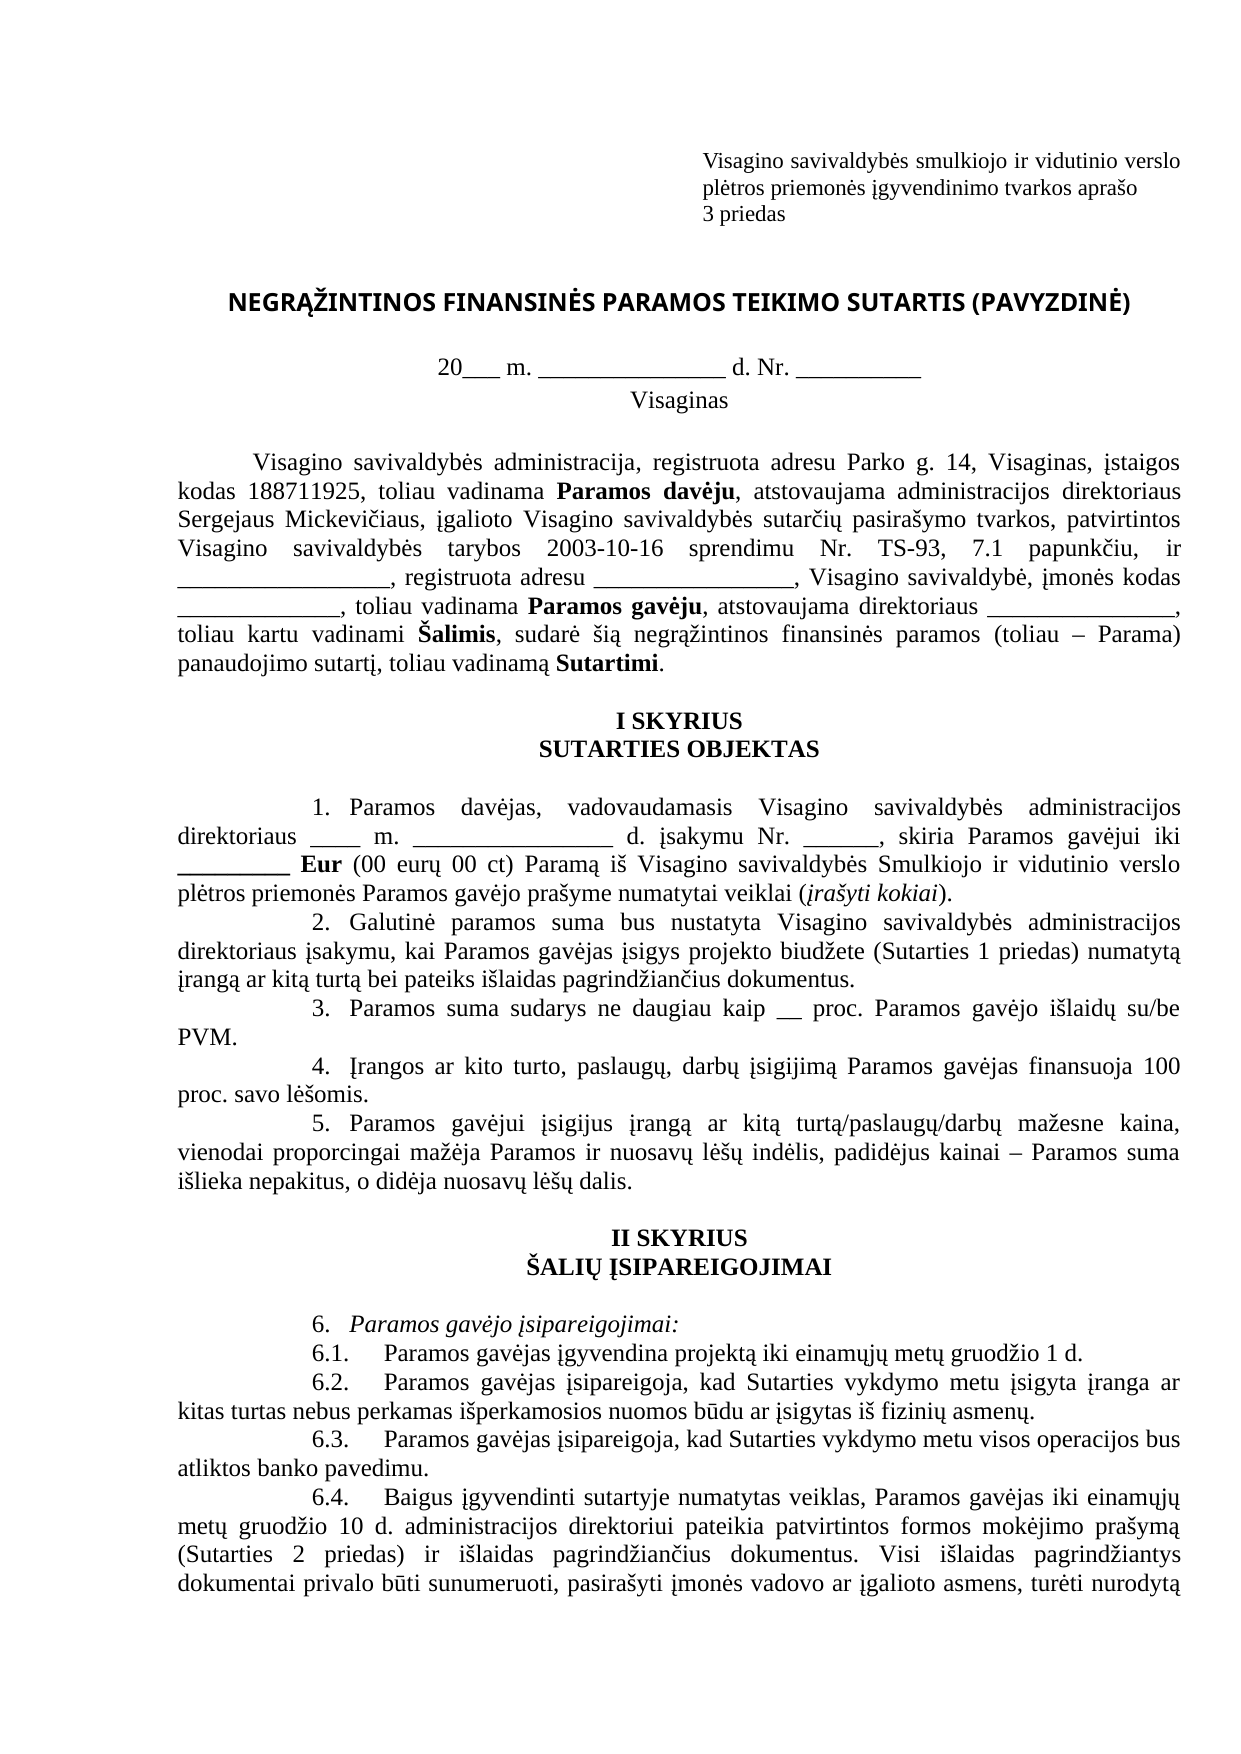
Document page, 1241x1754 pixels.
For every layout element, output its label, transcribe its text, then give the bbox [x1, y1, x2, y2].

text 2. Galutinė paramos suma bus nustatyta Visagino savivaldybės administracijos direktoriaus įsakymu, kai Paramos gavėjas įsigys projekto biudžete (Sutarties 1 priedas) numatytą įrangą ar kitą turtą bei pateiks išlaidas pagrindžiančius dokumentus. [177, 907, 1181, 993]
text 5. Paramos gavėjui įsigijus įrangą ar kitą turtą/paslaugų/darbų mažesne kaina, vienodai proporcingai mažėja Paramos ir nuosavų lėšų indėlis, padidėjus kainai – Paramos suma išlieka nepakitus, o didėja nuosavų lėšų dalis. [177, 1108, 1181, 1194]
text II SKYRIUS [177, 1223, 1181, 1252]
text 20___ m. _______________ d. Nr. __________ [177, 352, 1181, 381]
text 6.2. Paramos gavėjas įsipareigoja, kad Sutarties vykdymo metu įsigyta įranga ar kitas turtas nebus perkamas išperkamosios nuomos būdu ar įsigytas iš fizinių asmenų. [177, 1367, 1181, 1424]
text ŠALIŲ ĮSIPAREIGOJIMAI [177, 1252, 1181, 1281]
text 6.4. Baigus įgyvendinti sutartyje numatytas veiklas, Paramos gavėjas iki einamųjų metų gruodžio 10 d. administracijos direktoriui pateikia patvirtintos formos mokėjimo prašymą (Sutarties 2 priedas) ir išlaidas pagrindžiančius dokumentus. Visi išlaidas pagrindžiantys dokumentai privalo būti sunumeruoti, pasirašyti įmonės vadovo ar įgalioto asmens, turėti nurodytą [177, 1482, 1181, 1597]
text 1. Paramos davėjas, vadovaudamasis Visagino savivaldybės administracijos direktoriaus ____ m. ________________ d. įsakymu Nr. ______, skiria Paramos gavėjui iki _________ Eur (00 eurų 00 ct) Paramą iš Visagino savivaldybės Smulkiojo ir vidutinio verslo plėtros priemonės Paramos gavėjo prašyme numatytai veiklai (įrašyti kokiai). [177, 792, 1181, 907]
text I SKYRIUS [177, 706, 1181, 734]
text Visaginas [177, 385, 1181, 414]
text 4. Įrangos ar kito turto, paslaugų, darbų įsigijimą Paramos gavėjas finansuoja 100 proc. savo lėšomis. [177, 1051, 1181, 1108]
text SUTARTIES OBJEKTAS [177, 734, 1181, 763]
text 6.1. Paramos gavėjas įgyvendina projektą iki einamųjų metų gruodžio 1 d. [177, 1338, 1181, 1367]
text 6. Paramos gavėjo įsipareigojimai: [177, 1309, 1181, 1338]
text Visagino savivaldybės smulkiojo ir vidutinio verslo plėtros priemonės įgyvendinimo tvarkos aprašo [702, 148, 1181, 200]
text Visagino savivaldybės administracija, registruota adresu Parko g. 14, Visaginas, įstaigos kodas 188711925, toliau vadinama Paramos davėju, atstovaujama administracijos direktoriaus Sergejaus Mickevičiaus, įgalioto Visagino savivaldybės sutarčių pasirašymo tvarkos, patvirtintos Visagino savivaldybės tarybos 2003-10-16 sprendimu Nr. TS-93, 7.1 papunkčiu, ir _________________, registruota adresu ________________, Visagino savivaldybė, įmonės kodas _____________, toliau vadinama Paramos gavėju, atstovaujama direktoriaus _______________, toliau kartu vadinami Šalimis, sudarė šią negrąžintinos finansinės paramos (toliau – Parama) panaudojimo sutartį, toliau vadinamą Sutartimi. [177, 447, 1181, 677]
text 3. Paramos suma sudarys ne daugiau kaip __ proc. Paramos gavėjo išlaidų su/be PVM. [177, 993, 1181, 1051]
text 6.3. Paramos gavėjas įsipareigoja, kad Sutarties vykdymo metu visos operacijos bus atliktos banko pavedimu. [177, 1424, 1181, 1482]
text 3 priedas [702, 200, 1181, 227]
text NEGRĄŽINTINOS FINANSINĖS PARAMOS TEIKIMO SUTARTIS (PAVYZDINĖ) [177, 284, 1181, 318]
